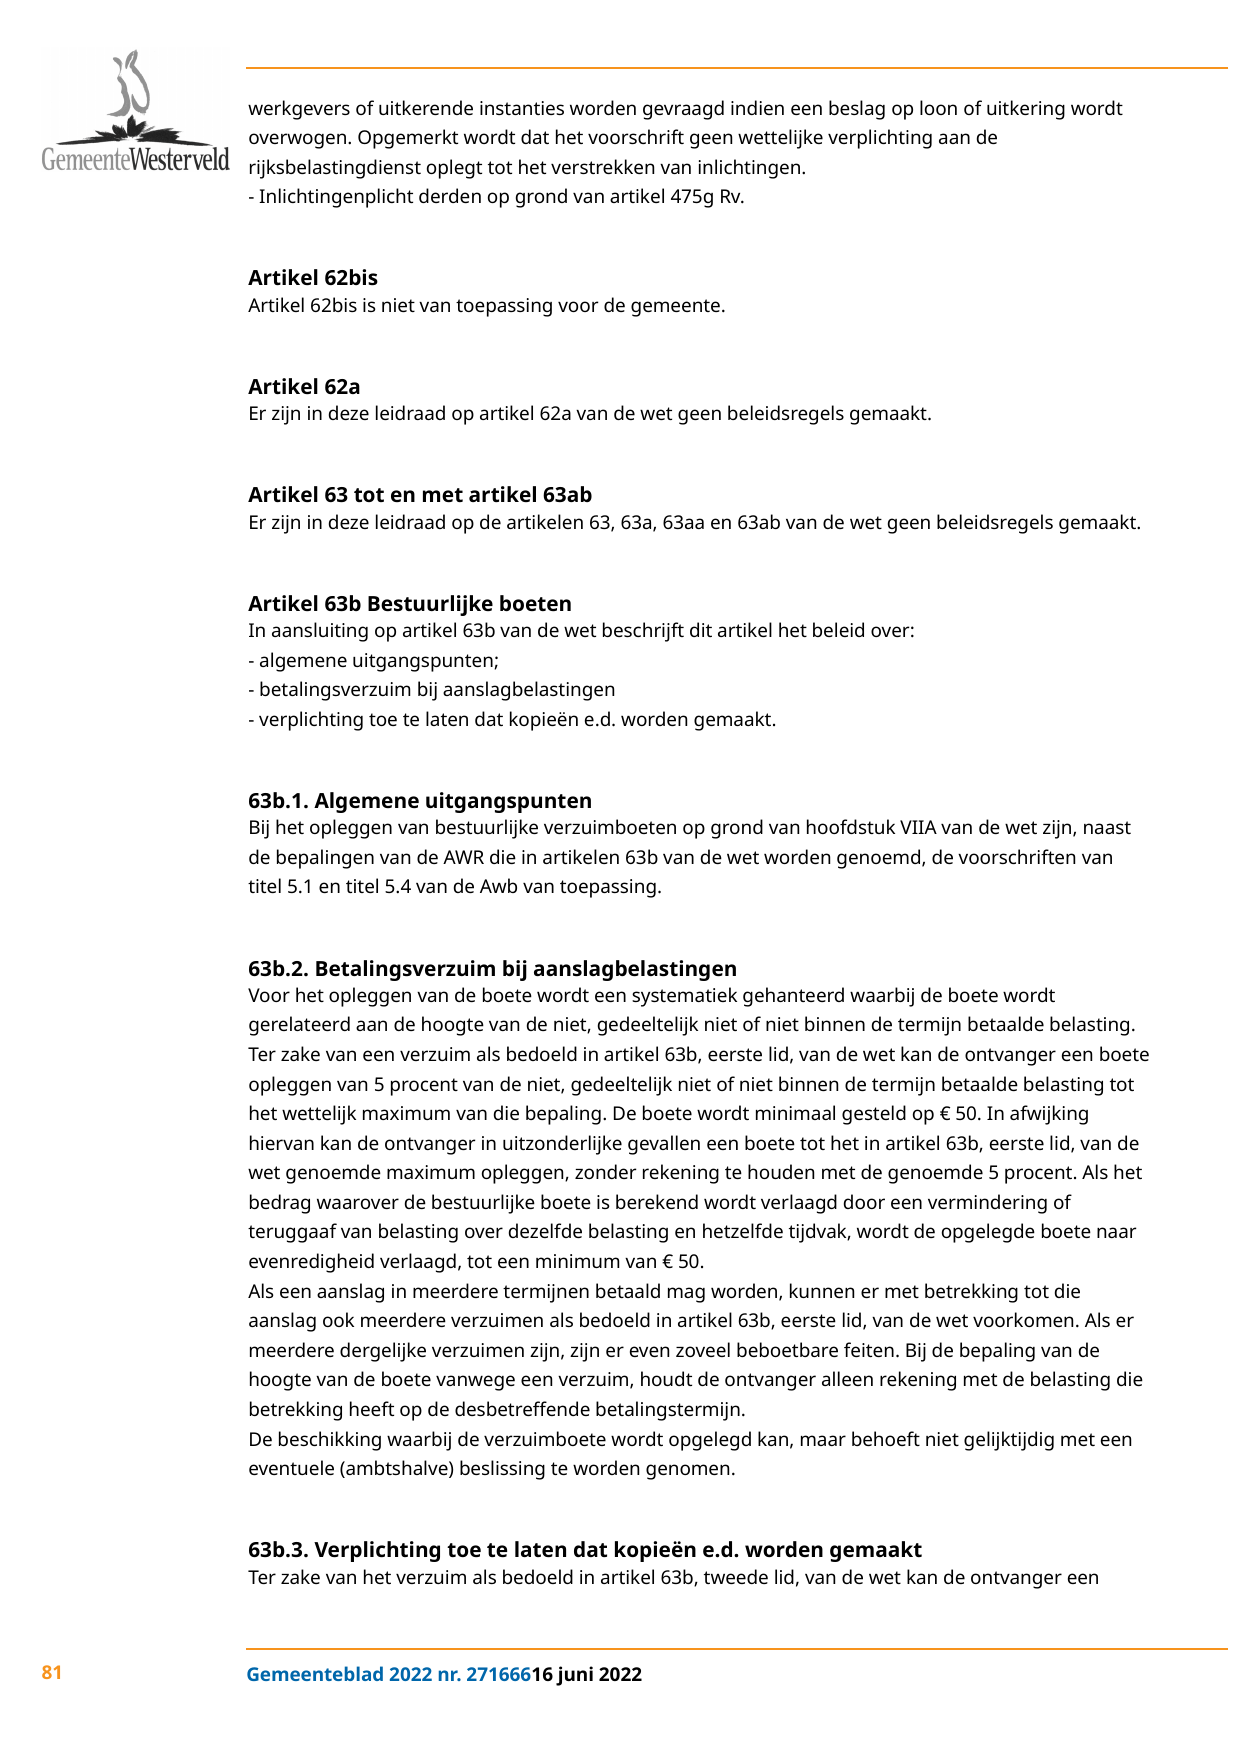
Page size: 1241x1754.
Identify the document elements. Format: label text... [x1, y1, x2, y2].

text Als een aanslag in meerdere termijnen betaald mag worden, kunnen er met betrekking tot die aanslag ook meerdere verzuimen als bedoeld in artikel 63b, eerste lid, van de wet voorkomen. Als er meerdere dergelijke verzuimen zijn, zijn er even zoveel beboetbare feiten. Bij de bepaling van de hoogte van de boete vanwege een verzuim, houdt de ontvanger alleen rekening met de belasting die betrekking heeft op de desbetreffende betalingstermijn. [248, 1278, 1152, 1422]
text Er zijn in deze leidraad op artikel 62a van de wet geen beleidsregels gemaakt. [248, 400, 1152, 426]
text Ter zake van het verzuim als bedoeld in artikel 63b, tweede lid, van de wet kan de ontvanger een [248, 1564, 1152, 1589]
picture [41, 47, 231, 172]
text - betalingsverzuim bij aanslagbelastingen [248, 676, 1152, 702]
text Artikel 63 tot en met artikel 63ab [248, 480, 1152, 509]
text Artikel 62bis is niet van toepassing voor de gemeente. [248, 292, 1152, 318]
text De beschikking waarbij de verzuimboete wordt opgelegd kan, maar behoeft niet gelijktijdig met een eventuele (ambtshalve) beslissing te worden genomen. [248, 1426, 1152, 1481]
text Er zijn in deze leidraad op de artikelen 63, 63a, 63aa en 63ab van de wet geen beleidsregels gemaakt. [248, 509, 1152, 534]
text - algemene uitgangspunten; [248, 647, 1152, 673]
text Bij het opleggen van bestuurlijke verzuimboeten op grond van hoofdstuk VIIA van de wet zijn, naast de bepalingen van de AWR die in artikelen 63b van de wet worden genoemd, de voorschriften van titel 5.1 en titel 5.4 van de Awb van toepassing. [248, 814, 1152, 899]
text Artikel 62bis [248, 263, 1152, 292]
text Artikel 63b Bestuurlijke boeten [248, 589, 1152, 617]
text In aansluiting op artikel 63b van de wet beschrijft dit artikel het beleid over: [248, 617, 1152, 643]
text Artikel 62a [248, 372, 1152, 400]
text Ter zake van een verzuim als bedoeld in artikel 63b, eerste lid, van de wet kan de ontvanger een boete opleggen van 5 procent van de niet, gedeeltelijk niet of niet binnen de termijn betaalde belasting tot het wettelijk maximum van die bepaling. De boete wordt minimaal gesteld op € 50. In afwijking hiervan kan de ontvanger in uitzonderlijke gevallen een boete tot het in artikel 63b, eerste lid, van de wet genoemde maximum opleggen, zonder rekening te houden met de genoemde 5 procent. Als het bedrag waarover de bestuurlijke boete is berekend wordt verlaagd door een vermindering of teruggaaf van belasting over dezelfde belasting en hetzelfde tijdvak, wordt de opgelegde boete naar evenredigheid verlaagd, tot een minimum van € 50. [248, 1041, 1152, 1274]
text werkgevers of uitkerende instanties worden gevraagd indien een beslag op loon of uitkering wordt overwogen. Opgemerkt wordt dat het voorschrift geen wettelijke verplichting aan de rijksbelastingdienst oplegt tot het verstrekken van inlichtingen. [248, 95, 1152, 180]
text 63b.2. Betalingsverzuim bij aanslagbelastingen [248, 954, 1152, 982]
text - verplichting toe te laten dat kopieën e.d. worden gemaakt. [248, 706, 1152, 732]
text 63b.3. Verplichting toe te laten dat kopieën e.d. worden gemaakt [248, 1535, 1152, 1564]
text Voor het opleggen van de boete wordt een systematiek gehanteerd waarbij de boete wordt gerelateerd aan de hoogte van de niet, gedeeltelijk niet of niet binnen de termijn betaalde belasting. [248, 982, 1152, 1037]
text 63b.1. Algemene uitgangspunten [248, 786, 1152, 814]
text - Inlichtingenplicht derden op grond van artikel 475g Rv. [248, 183, 1152, 209]
